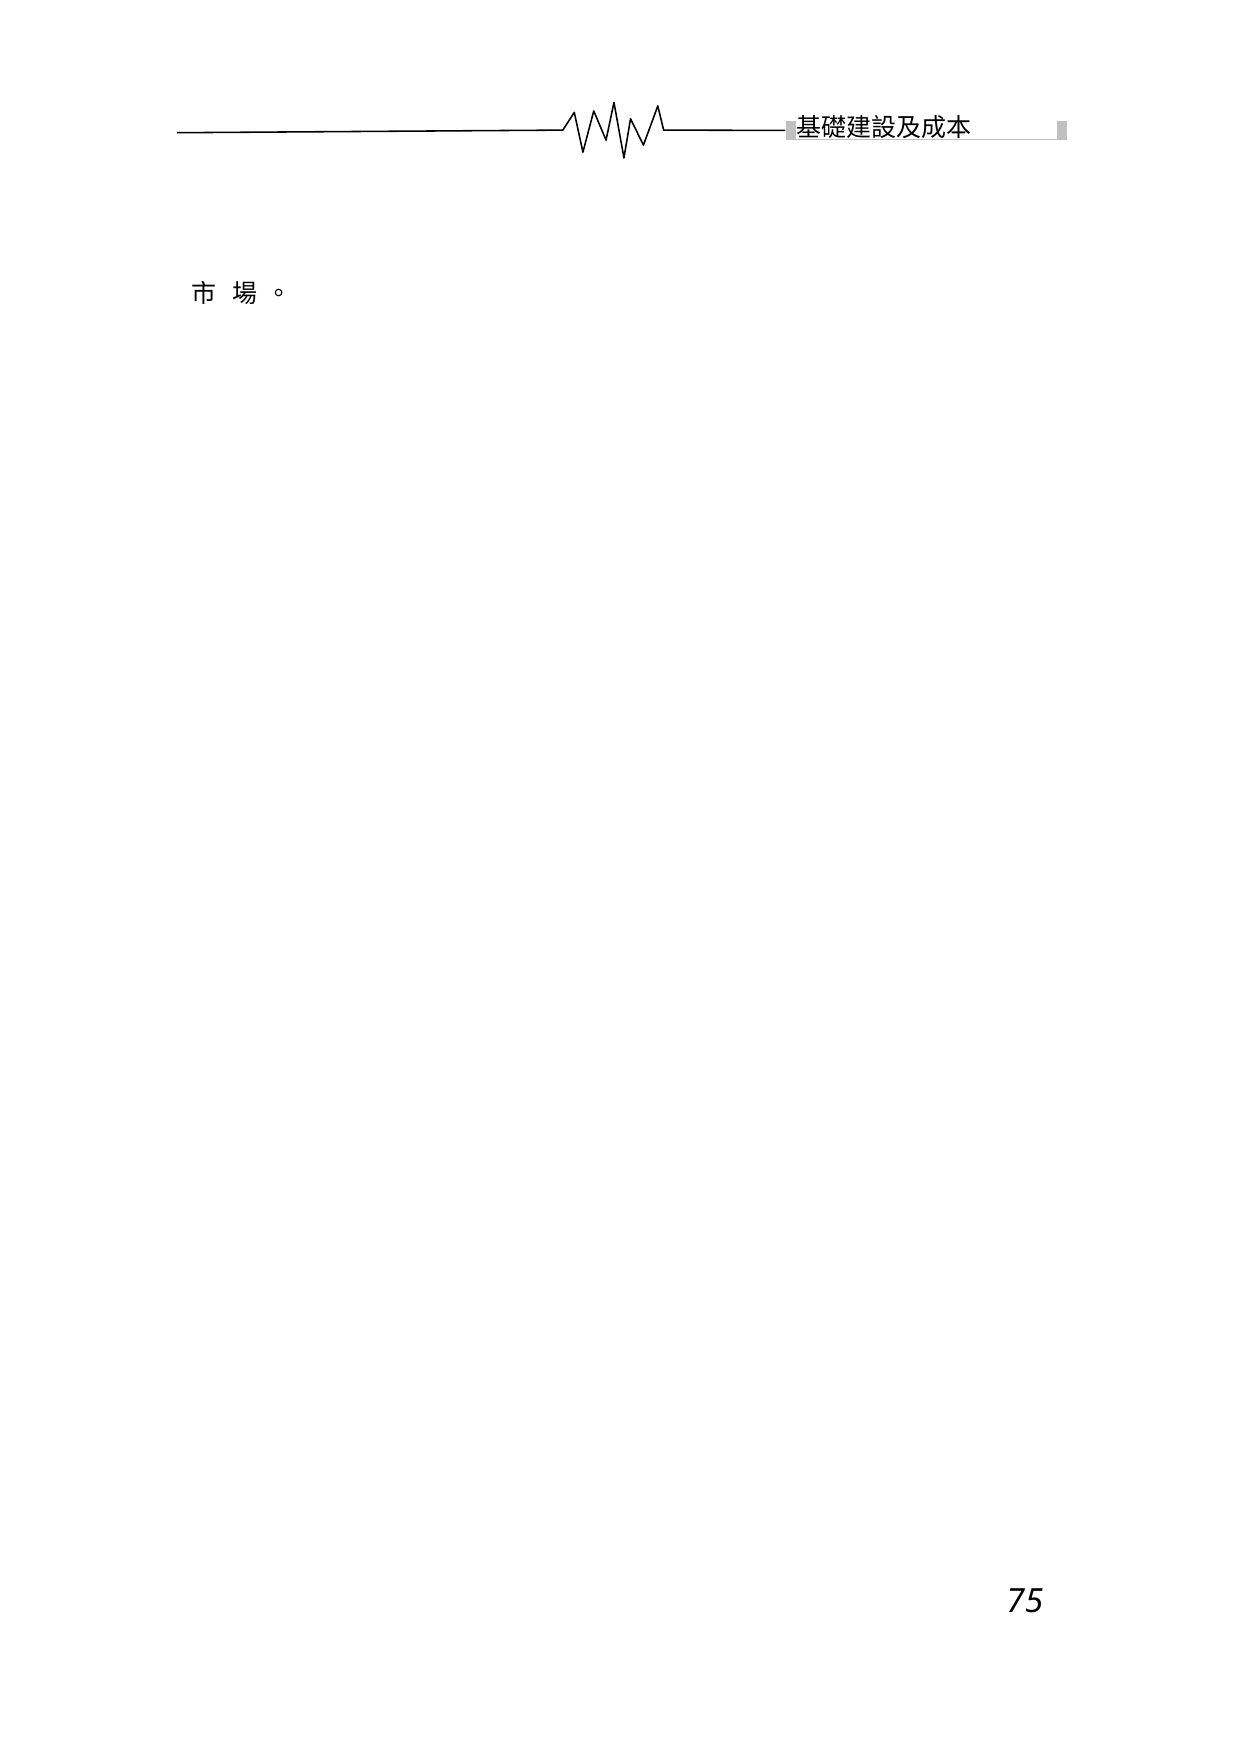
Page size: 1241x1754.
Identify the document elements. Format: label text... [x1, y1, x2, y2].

text 市場。 [183, 250, 1058, 313]
